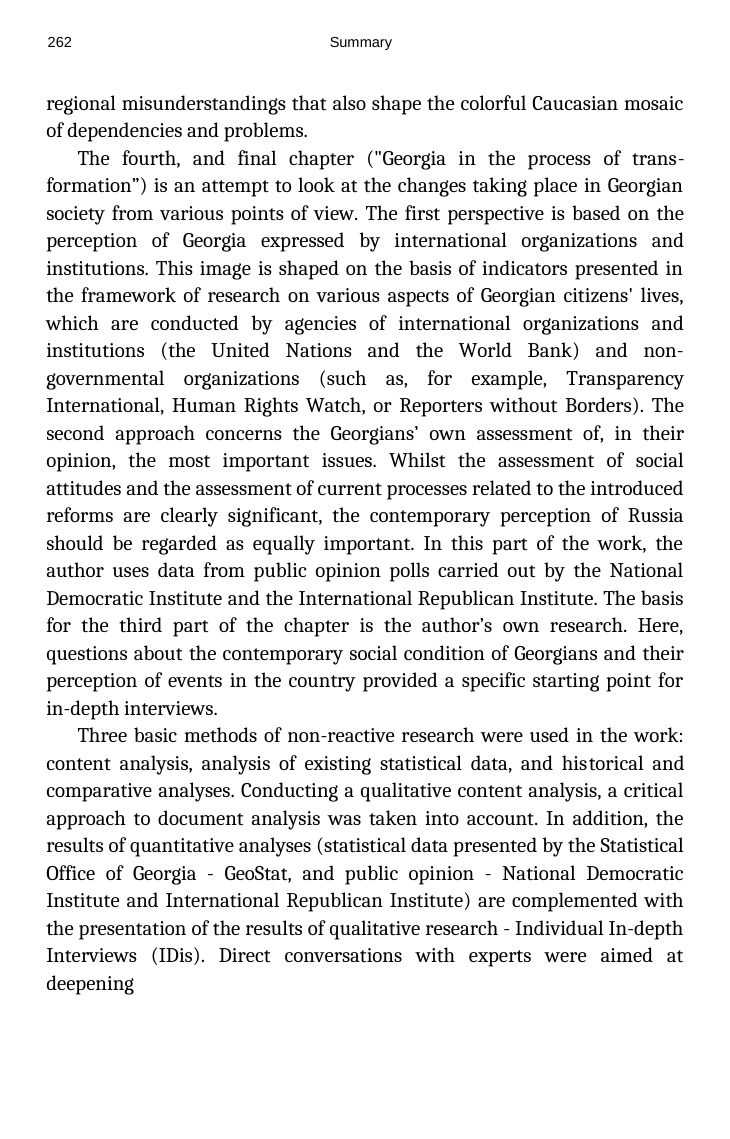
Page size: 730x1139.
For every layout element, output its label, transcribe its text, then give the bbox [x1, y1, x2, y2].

text Three basic methods of non-reactive research were used in the work: content analysis, analysis of existing statistical data, and his­torical and comparative analyses. Conducting a qualitative content analysis, a critical approach to document analysis was taken into account. In addition, the results of quantitative analyses (statistical data presented by the Statistical Office of Georgia - GeoStat, and public opinion - National Democratic Institute and International Republican Institute) are complemented with the presentation of the results of qualitative research - Individual In-depth Interviews (IDis). Direct conversations with experts were aimed at deepening [46, 724, 684, 996]
text The fourth, and final chapter ("Georgia in the process of trans­formation”) is an attempt to look at the changes taking place in Georgian society from various points of view. The first perspective is based on the perception of Georgia expressed by international organizations and institutions. This image is shaped on the basis of indicators presented in the framework of research on various aspects of Georgian citizens' lives, which are conducted by agencies of international organizations and institutions (the United Nations and the World Bank) and non-governmental organizations (such as, for example, Transparency International, Human Rights Watch, or Reporters without Borders). The second approach concerns the Georgians’ own assessment of, in their opinion, the most important issues. Whilst the assessment of social attitudes and the assessment of current processes related to the introduced reforms are clearly sig­nificant, the contemporary perception of Russia should be regarded as equally important. In this part of the work, the author uses data from public opinion polls carried out by the National Democratic Institute and the International Republican Institute. The basis for the third part of the chapter is the author’s own research. Here, questions about the contemporary social condition of Georgians and their perception of events in the country provided a specific starting point for in-depth interviews. [46, 147, 684, 721]
text regional misunderstandings that also shape the colorful Caucasian mosaic of dependencies and problems. [46, 92, 684, 143]
text Summary [329, 34, 399, 51]
text 262 [47, 34, 77, 51]
